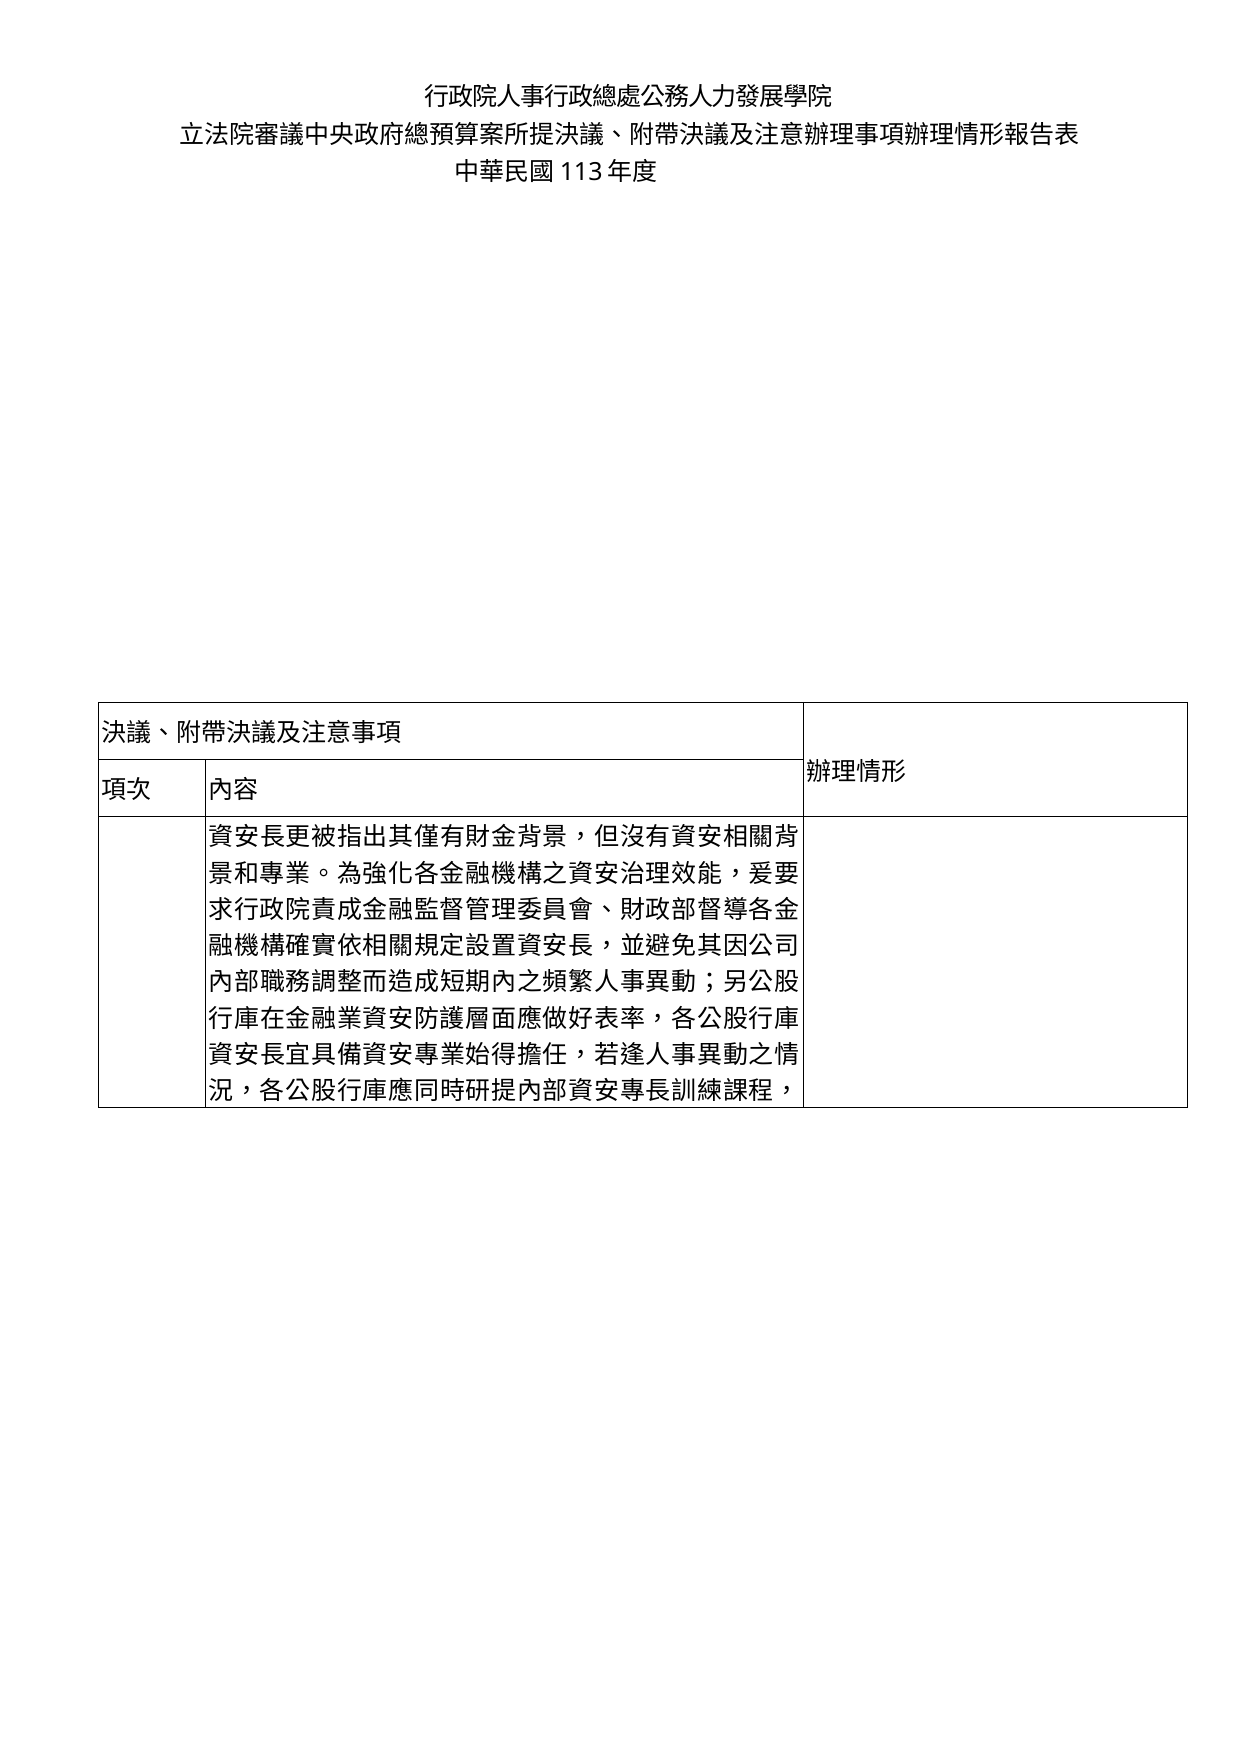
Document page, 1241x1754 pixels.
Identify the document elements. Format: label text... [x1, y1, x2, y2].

table_cell [804, 817, 1187, 1107]
table_cell 資安長更被指出其僅有財金背景，但沒有資安相關背景和專業。為強化各金融機構之資安治理效能，爰要求行政院責成金融監督管理委員會、財政部督導各金融機構確實依相關規定設置資安長，並避免其因公司內部職務調整而造成短期內之頻繁人事異動；另公股行庫在金融業資安防護層面應做好表率，各公股行庫資安長宜具備資安專業始得擔任，若逢人事異動之情況，各公股行庫應同時研提內部資安專長訓練課程， [206, 817, 803, 1107]
table_cell 內容 [206, 760, 803, 816]
table_cell 項次 [99, 760, 205, 816]
table_header 辦理情形 [804, 703, 1187, 816]
table_cell [99, 817, 205, 1107]
table_header 決議、附帶決議及注意事項 [99, 703, 803, 759]
